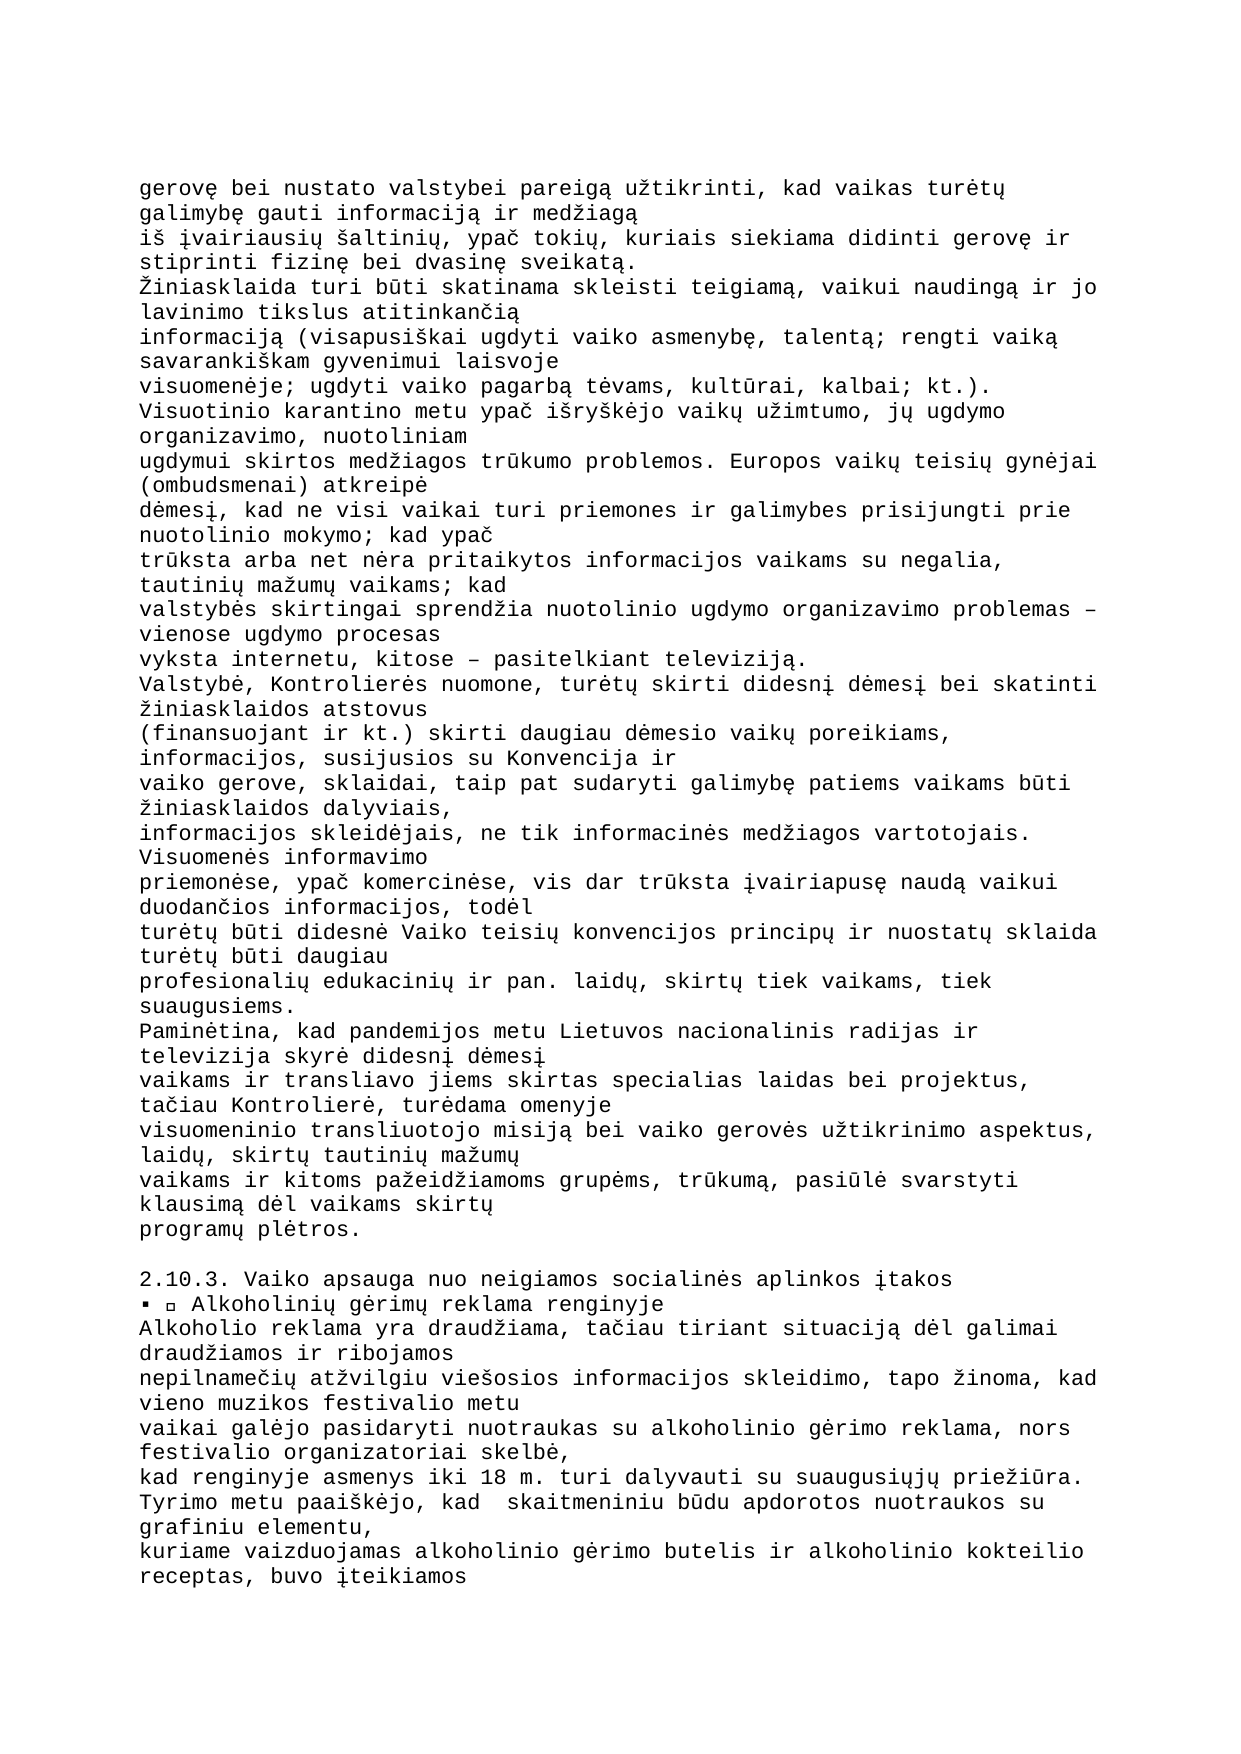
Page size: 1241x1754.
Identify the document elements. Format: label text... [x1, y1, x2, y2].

text visuomeninio transliuotojo misiją bei vaiko gerovės užtikrinimo aspektus, laidų, skirtų tautinių mažumų [139, 1119, 1101, 1169]
text informacijos skleidėjais, ne tik informacinės medžiagos vartotojais. Visuomenės informavimo [139, 822, 1101, 871]
text vaikams ir transliavo jiems skirtas specialias laidas bei projektus, tačiau Kontrolierė, turėdama omenyje [139, 1070, 1101, 1119]
text kad renginyje asmenys iki 18 m. turi dalyvauti su suaugusiųjų priežiūra. [139, 1466, 1101, 1491]
text nepilnamečių atžvilgiu viešosios informacijos skleidimo, tapo žinoma, kad vieno muzikos festivalio metu [139, 1367, 1101, 1417]
text programų plėtros. [139, 1218, 1101, 1243]
text turėtų būti didesnė Vaiko teisių konvencijos principų ir nuostatų sklaida turėtų būti daugiau [139, 921, 1101, 971]
text kuriame vaizduojamas alkoholinio gėrimo butelis ir alkoholinio kokteilio receptas, buvo įteikiamos [139, 1541, 1101, 1590]
text (finansuojant ir kt.) skirti daugiau dėmesio vaikų poreikiams, informacijos, susijusios su Konvencija ir [139, 723, 1101, 772]
text vyksta internetu, kitose – pasitelkiant televiziją. [139, 648, 1101, 673]
text ugdymui skirtos medžiagos trūkumo problemos. Europos vaikų teisių gynėjai (ombudsmenai) atkreipė [139, 450, 1101, 499]
text Paminėtina, kad pandemijos metu Lietuvos nacionalinis radijas ir televizija skyrė didesnį dėmesį [139, 1020, 1101, 1070]
text dėmesį, kad ne visi vaikai turi priemones ir galimybes prisijungti prie nuotolinio mokymo; kad ypač [139, 499, 1101, 549]
text Visuotinio karantino metu ypač išryškėjo vaikų užimtumo, jų ugdymo organizavimo, nuotoliniam [139, 400, 1101, 450]
text profesionalių edukacinių ir pan. laidų, skirtų tiek vaikams, tiek suaugusiems. [139, 971, 1101, 1020]
text vaikams ir kitoms pažeidžiamoms grupėms, trūkumą, pasiūlė svarstyti klausimą dėl vaikams skirtų [139, 1169, 1101, 1218]
text informaciją (visapusiškai ugdyti vaiko asmenybę, talentą; rengti vaiką savarankiškam gyvenimui laisvoje [139, 326, 1101, 376]
text iš įvairiausių šaltinių, ypač tokių, kuriais siekiama didinti gerovę ir stiprinti fizinę bei dvasinę sveikatą. [139, 227, 1101, 276]
text visuomenėje; ugdyti vaiko pagarbą tėvams, kultūrai, kalbai; kt.). [139, 376, 1101, 400]
text gerovę bei nustato valstybei pareigą užtikrinti, kad vaikas turėtų galimybę gauti informaciją ir medžiagą [139, 177, 1101, 227]
text vaikai galėjo pasidaryti nuotraukas su alkoholinio gėrimo reklama, nors festivalio organizatoriai skelbė, [139, 1417, 1101, 1466]
text vaiko gerove, sklaidai, taip pat sudaryti galimybę patiems vaikams būti žiniasklaidos dalyviais, [139, 772, 1101, 822]
text 2.10.3. Vaiko apsauga nuo neigiamos socialinės aplinkos įtakos [139, 1268, 1101, 1293]
text ▪  Alkoholinių gėrimų reklama renginyje [139, 1293, 1101, 1318]
text Tyrimo metu paaiškėjo, kad skaitmeniniu būdu apdorotos nuotraukos su grafiniu elementu, [139, 1491, 1101, 1541]
text Alkoholio reklama yra draudžiama, tačiau tiriant situaciją dėl galimai draudžiamos ir ribojamos [139, 1318, 1101, 1367]
text priemonėse, ypač komercinėse, vis dar trūksta įvairiapusę naudą vaikui duodančios informacijos, todėl [139, 871, 1101, 921]
text trūksta arba net nėra pritaikytos informacijos vaikams su negalia, tautinių mažumų vaikams; kad [139, 549, 1101, 599]
text Žiniasklaida turi būti skatinama skleisti teigiamą, vaikui naudingą ir jo lavinimo tikslus atitinkančią [139, 276, 1101, 326]
text valstybės skirtingai sprendžia nuotolinio ugdymo organizavimo problemas – vienose ugdymo procesas [139, 599, 1101, 648]
text Valstybė, Kontrolierės nuomone, turėtų skirti didesnį dėmesį bei skatinti žiniasklaidos atstovus [139, 673, 1101, 723]
